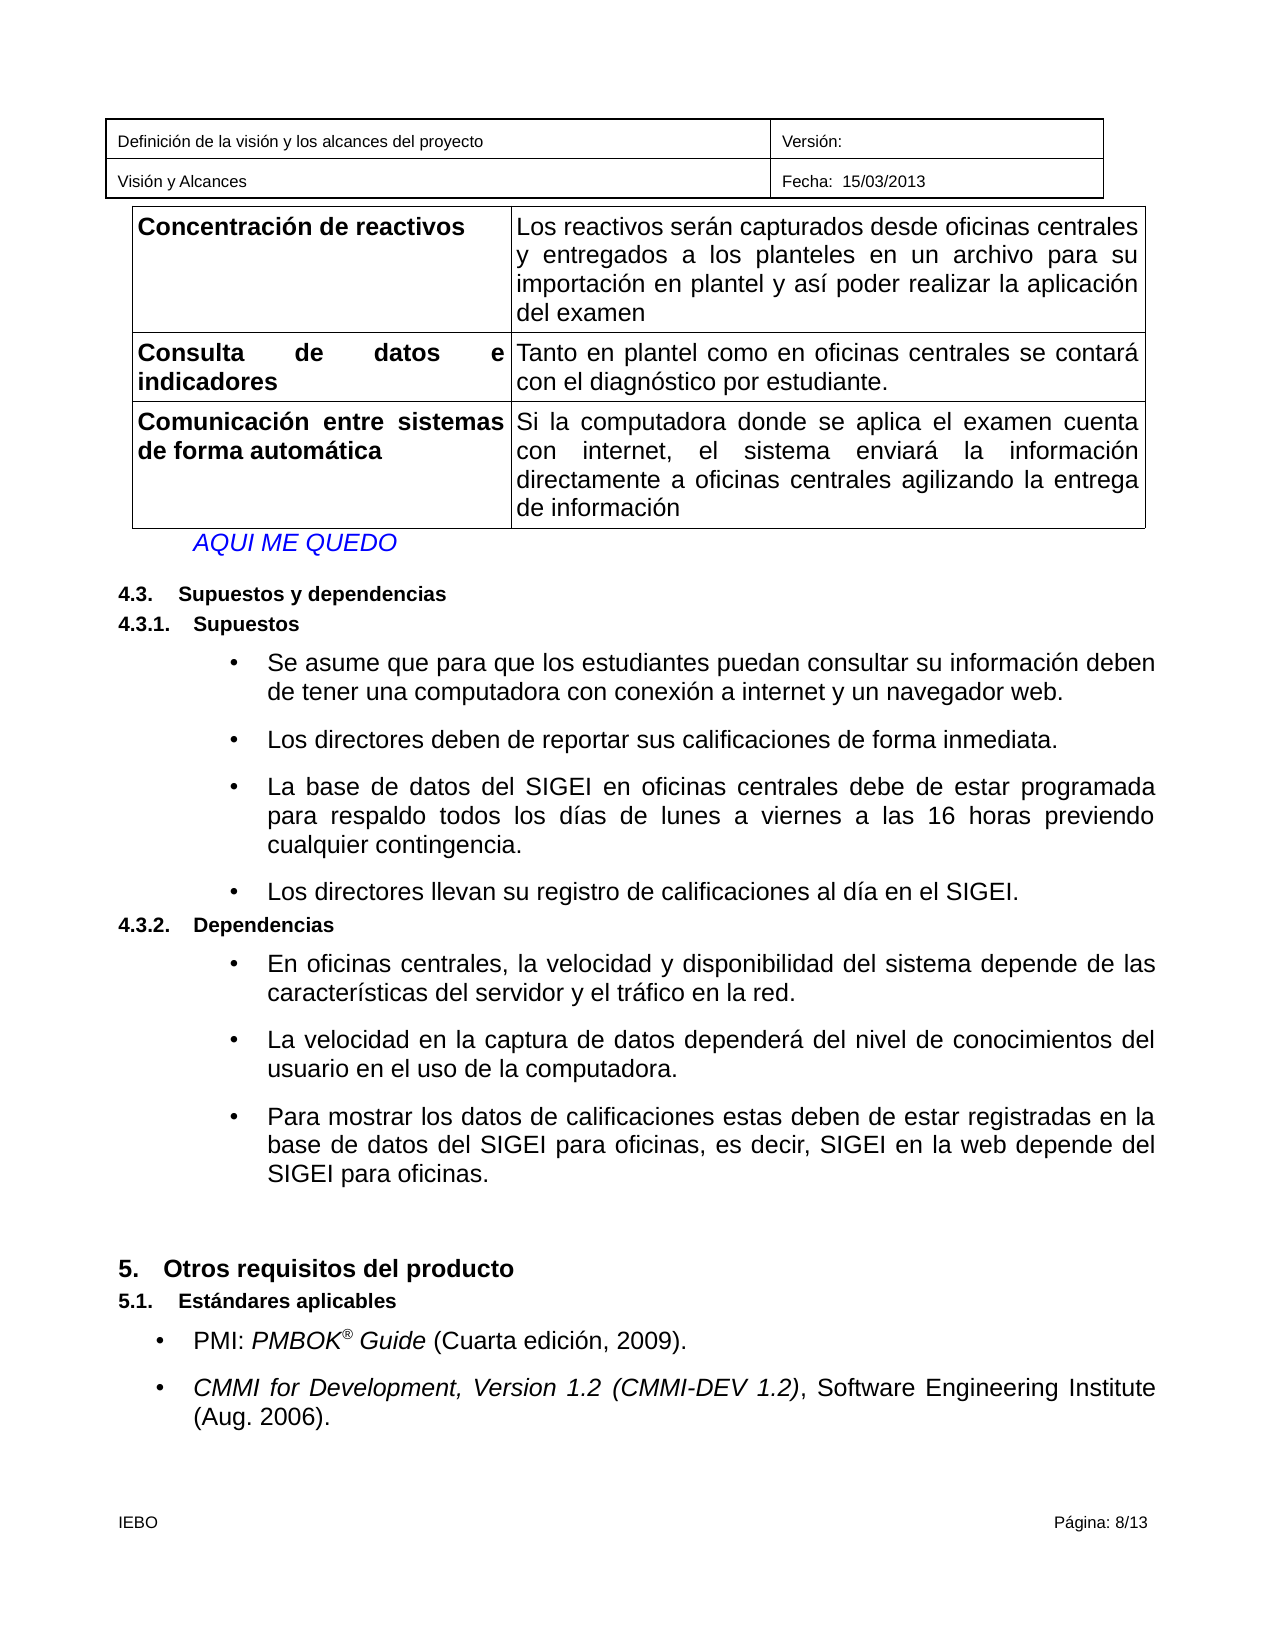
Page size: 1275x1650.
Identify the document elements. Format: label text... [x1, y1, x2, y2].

list Los directores deben de reportar sus calificaciones de forma inmediata. [229, 725, 1157, 753]
table_cell Los reactivos serán capturados desde oficinas centrales y entregados a los planteles en un archivo para su importación en plantel y así poder realizar la aplicación del examen [512, 207, 1145, 332]
subtitle Estándares aplicables [118, 1289, 1157, 1313]
subtitle Supuestos y dependencias [118, 582, 1157, 606]
table_cell Consulta de datos e indicadores [133, 333, 511, 401]
list Se asume que para que los estudiantes puedan consultar su información deben de tener una computadora con conexión a internet y un navegador web. [229, 648, 1157, 706]
table_cell Si la computadora donde se aplica el examen cuenta con internet, el sistema enviará la información directamente a oficinas centrales agilizando la entrega de información [512, 402, 1145, 528]
list Los directores llevan su registro de calificaciones al día en el SIGEI. [229, 877, 1157, 906]
list La velocidad en la captura de datos dependerá del nivel de conocimientos del usuario en el uso de la computadora. [229, 1025, 1157, 1083]
text AQUI ME QUEDO [193, 528, 1157, 557]
list La base de datos del SIGEI en oficinas centrales debe de estar programada para respaldo todos los días de lunes a viernes a las 16 horas previendo cualquier contingencia. [229, 772, 1157, 859]
subtitle Supuestos [118, 612, 1157, 636]
table_cell Tanto en plantel como en oficinas centrales se contará con el diagnóstico por estudiante. [512, 333, 1145, 401]
subtitle Dependencias [118, 912, 1157, 936]
list CMMI for Development, Version 1.2 (CMMI-DEV 1.2), Software Engineering Institute (Aug. 2006). [156, 1373, 1157, 1431]
subtitle Otros requisitos del producto [118, 1254, 1157, 1283]
table_cell Concentración de reactivos [133, 207, 511, 332]
list PMI: PMBOK® Guide (Cuarta edición, 2009). [156, 1326, 1157, 1354]
list Para mostrar los datos de calificaciones estas deben de estar registradas en la base de datos del SIGEI para oficinas, es decir, SIGEI en la web depende del SIGEI para oficinas. [229, 1102, 1157, 1188]
list En oficinas centrales, la velocidad y disponibilidad del sistema depende de las características del servidor y el tráfico en la red. [229, 949, 1157, 1007]
table_cell Comunicación entre sistemas de forma automática [133, 402, 511, 528]
